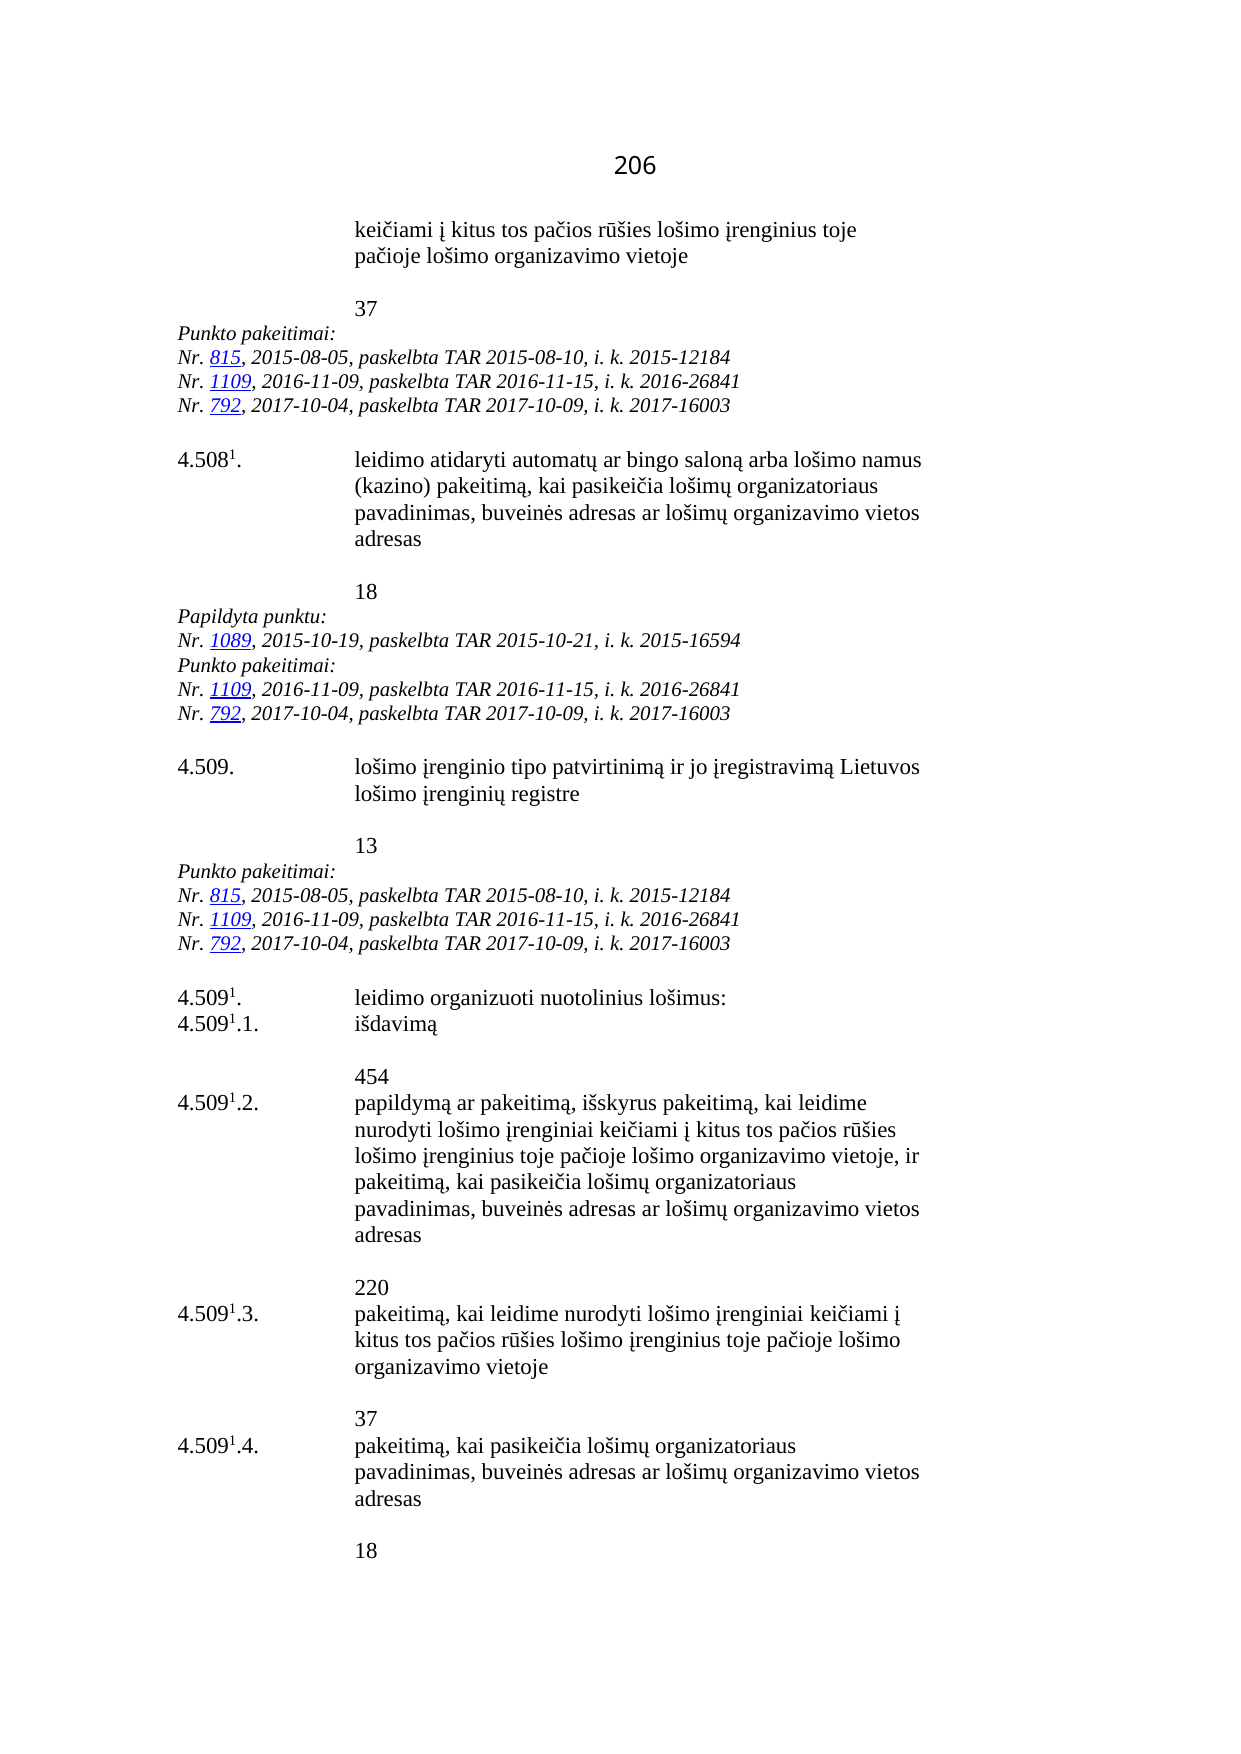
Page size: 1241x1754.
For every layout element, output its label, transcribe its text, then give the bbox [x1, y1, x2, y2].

text (kazino) pakeitimą, kai pasikeičia lošimų organizatoriaus [354, 473, 945, 499]
text 4.5091.1. išdavimą 454 [177, 1010, 945, 1089]
text adresas 18 [354, 525, 945, 604]
text adresas 220 [354, 1221, 945, 1300]
text 4.5091.3. pakeitimą, kai leidime nurodyti lošimo įrenginiai keičiami į [177, 1300, 945, 1326]
text Nr. 792, 2017-10-04, paskelbta TAR 2017-10-09, i. k. 2017-16003 [177, 701, 1093, 725]
text 4.5091.4. pakeitimą, kai pasikeičia lošimų organizatoriaus [177, 1432, 945, 1458]
text pačioje lošimo organizavimo vietoje 37 [354, 242, 945, 321]
text kitus tos pačios rūšies lošimo įrenginius toje pačioje lošimo [354, 1326, 945, 1353]
text Punkto pakeitimai: [177, 859, 1093, 883]
text Nr. 1109, 2016-11-09, paskelbta TAR 2016-11-15, i. k. 2016-26841 [177, 369, 1093, 393]
text keičiami į kitus tos pačios rūšies lošimo įrenginius toje [354, 216, 945, 242]
text Nr. 792, 2017-10-04, paskelbta TAR 2017-10-09, i. k. 2017-16003 [177, 393, 1093, 417]
text Nr. 815, 2015-08-05, paskelbta TAR 2015-08-10, i. k. 2015-12184 [177, 345, 1093, 369]
text Punkto pakeitimai: [177, 652, 1093, 677]
text Punkto pakeitimai: [177, 321, 1093, 345]
text Papildyta punktu: [177, 604, 1093, 628]
text lošimo įrenginių registre 13 [354, 780, 945, 859]
text 4.5091. leidimo organizuoti nuotolinius lošimus: [177, 984, 945, 1010]
text Nr. 1109, 2016-11-09, paskelbta TAR 2016-11-15, i. k. 2016-26841 [177, 907, 1093, 931]
text pakeitimą, kai pasikeičia lošimų organizatoriaus [354, 1168, 945, 1195]
text Nr. 815, 2015-08-05, paskelbta TAR 2015-08-10, i. k. 2015-12184 [177, 883, 1093, 907]
text pavadinimas, buveinės adresas ar lošimų organizavimo vietos [354, 499, 945, 525]
text pavadinimas, buveinės adresas ar lošimų organizavimo vietos [354, 1195, 945, 1221]
text Nr. 1109, 2016-11-09, paskelbta TAR 2016-11-15, i. k. 2016-26841 [177, 677, 1093, 701]
text lošimo įrenginius toje pačioje lošimo organizavimo vietoje, ir [354, 1142, 945, 1168]
text pavadinimas, buveinės adresas ar lošimų organizavimo vietos [354, 1458, 945, 1484]
text adresas 18 [354, 1484, 945, 1564]
text Nr. 792, 2017-10-04, paskelbta TAR 2017-10-09, i. k. 2017-16003 [177, 931, 1093, 955]
text Nr. 1089, 2015-10-19, paskelbta TAR 2015-10-21, i. k. 2015-16594 [177, 628, 1093, 652]
text 4.5091.2. papildymą ar pakeitimą, išskyrus pakeitimą, kai leidime [177, 1089, 945, 1116]
text 4.5081. leidimo atidaryti automatų ar bingo saloną arba lošimo namus [177, 446, 945, 473]
text 4.509. lošimo įrenginio tipo patvirtinimą ir jo įregistravimą Lietuvos [177, 753, 945, 780]
text organizavimo vietoje 37 [354, 1353, 945, 1432]
text nurodyti lošimo įrenginiai keičiami į kitus tos pačios rūšies [354, 1116, 945, 1142]
